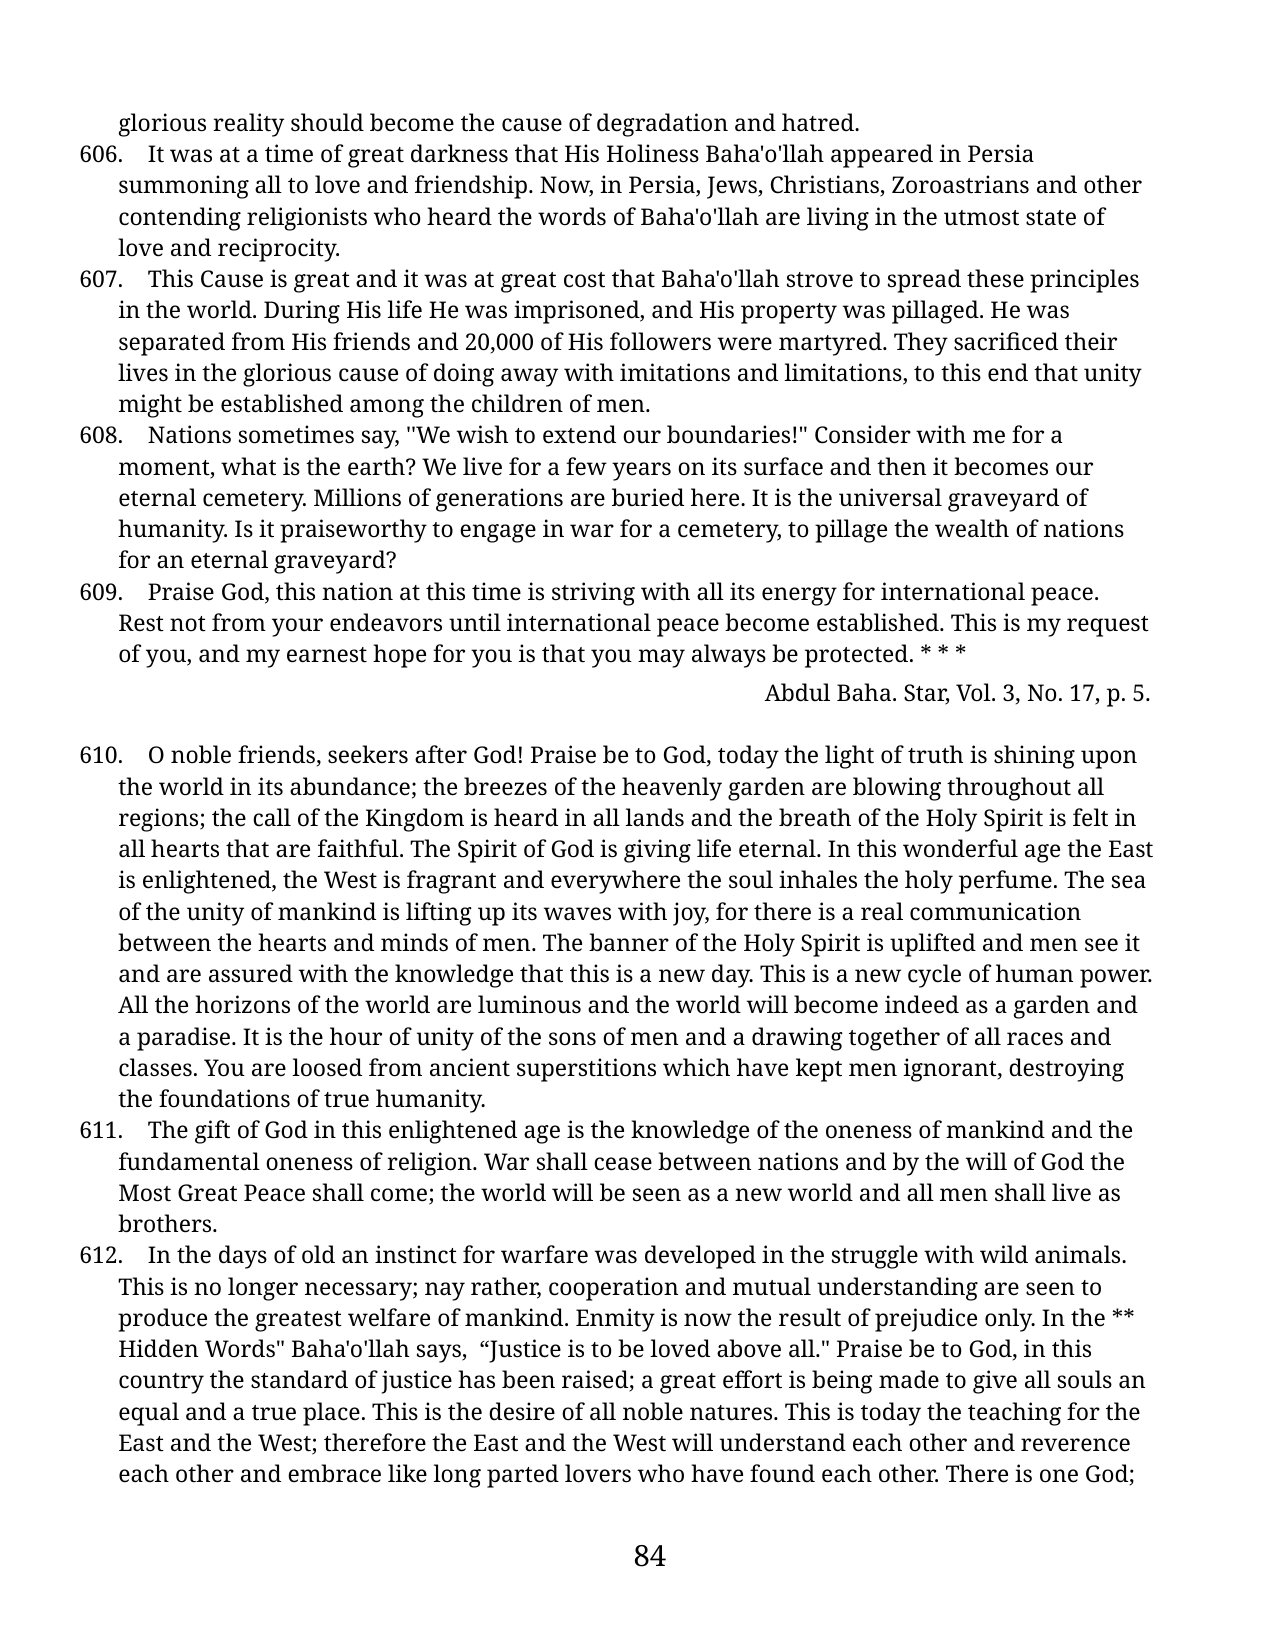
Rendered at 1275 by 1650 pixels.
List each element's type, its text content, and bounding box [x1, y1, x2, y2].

list This Cause is great and it was at great cost that Baha'o'llah strove to spread these principles in the world. During His life He was imprisoned, and His property was pillaged. He was separated from His friends and 20,000 of His followers were martyred. They sacrificed their lives in the glorious cause of doing away with imitations and limitations, to this end that unity might be established among the children of men. [79, 263, 1157, 419]
list glorious reality should become the cause of degradation and hatred. [79, 107, 1157, 138]
list The gift of God in this enlightened age is the knowledge of the oneness of mankind and the fundamental oneness of religion. War shall cease between nations and by the will of God the Most Great Peace shall come; the world will be seen as a new world and all men shall live as brothers. [79, 1114, 1157, 1239]
text Abdul Baha. Star, Vol. 3, No. 17, p. 5. [118, 677, 1157, 708]
list It was at a time of great darkness that His Holiness Baha'o'llah appeared in Persia summoning all to love and friendship. Now, in Persia, Jews, Christians, Zoroastrians and other contending religionists who heard the words of Baha'o'llah are living in the utmost state of love and reciprocity. [79, 138, 1157, 263]
list Nations sometimes say, ''We wish to extend our boundaries!" Consider with me for a moment, what is the earth? We live for a few years on its surface and then it becomes our eternal cemetery. Millions of generations are buried here. It is the universal graveyard of humanity. Is it praiseworthy to engage in war for a cemetery, to pillage the wealth of nations for an eternal graveyard? [79, 419, 1157, 575]
list In the days of old an instinct for warfare was developed in the struggle with wild animals. This is no longer necessary; nay rather, cooperation and mutual understanding are seen to produce the greatest welfare of mankind. Enmity is now the result of prejudice only. In the ** Hidden Words" Baha'o'llah says, “Justice is to be loved above all." Praise be to God, in this country the standard of justice has been raised; a great effort is being made to give all souls an equal and a true place. This is the desire of all noble natures. This is today the teaching for the East and the West; therefore the East and the West will understand each other and reverence each other and embrace like long parted lovers who have found each other. There is one God; [79, 1239, 1157, 1489]
list Praise God, this nation at this time is striving with all its energy for international peace. Rest not from your endeavors until international peace become established. This is my request of you, and my earnest hope for you is that you may always be protected. * * * [79, 575, 1157, 669]
list O noble friends, seekers after God! Praise be to God, today the light of truth is shining upon the world in its abundance; the breezes of the heavenly garden are blowing throughout all regions; the call of the Kingdom is heard in all lands and the breath of the Holy Spirit is felt in all hearts that are faithful. The Spirit of God is giving life eternal. In this wonderful age the East is enlightened, the West is fragrant and everywhere the soul inhales the holy perfume. The sea of the unity of mankind is lifting up its waves with joy, for there is a real communication between the hearts and minds of men. The banner of the Holy Spirit is uplifted and men see it and are assured with the knowledge that this is a new day. This is a new cycle of human power. All the horizons of the world are luminous and the world will become indeed as a garden and a paradise. It is the hour of unity of the sons of men and a drawing together of all races and classes. You are loosed from ancient superstitions which have kept men ignorant, destroying the foundations of true humanity. [79, 739, 1157, 1114]
